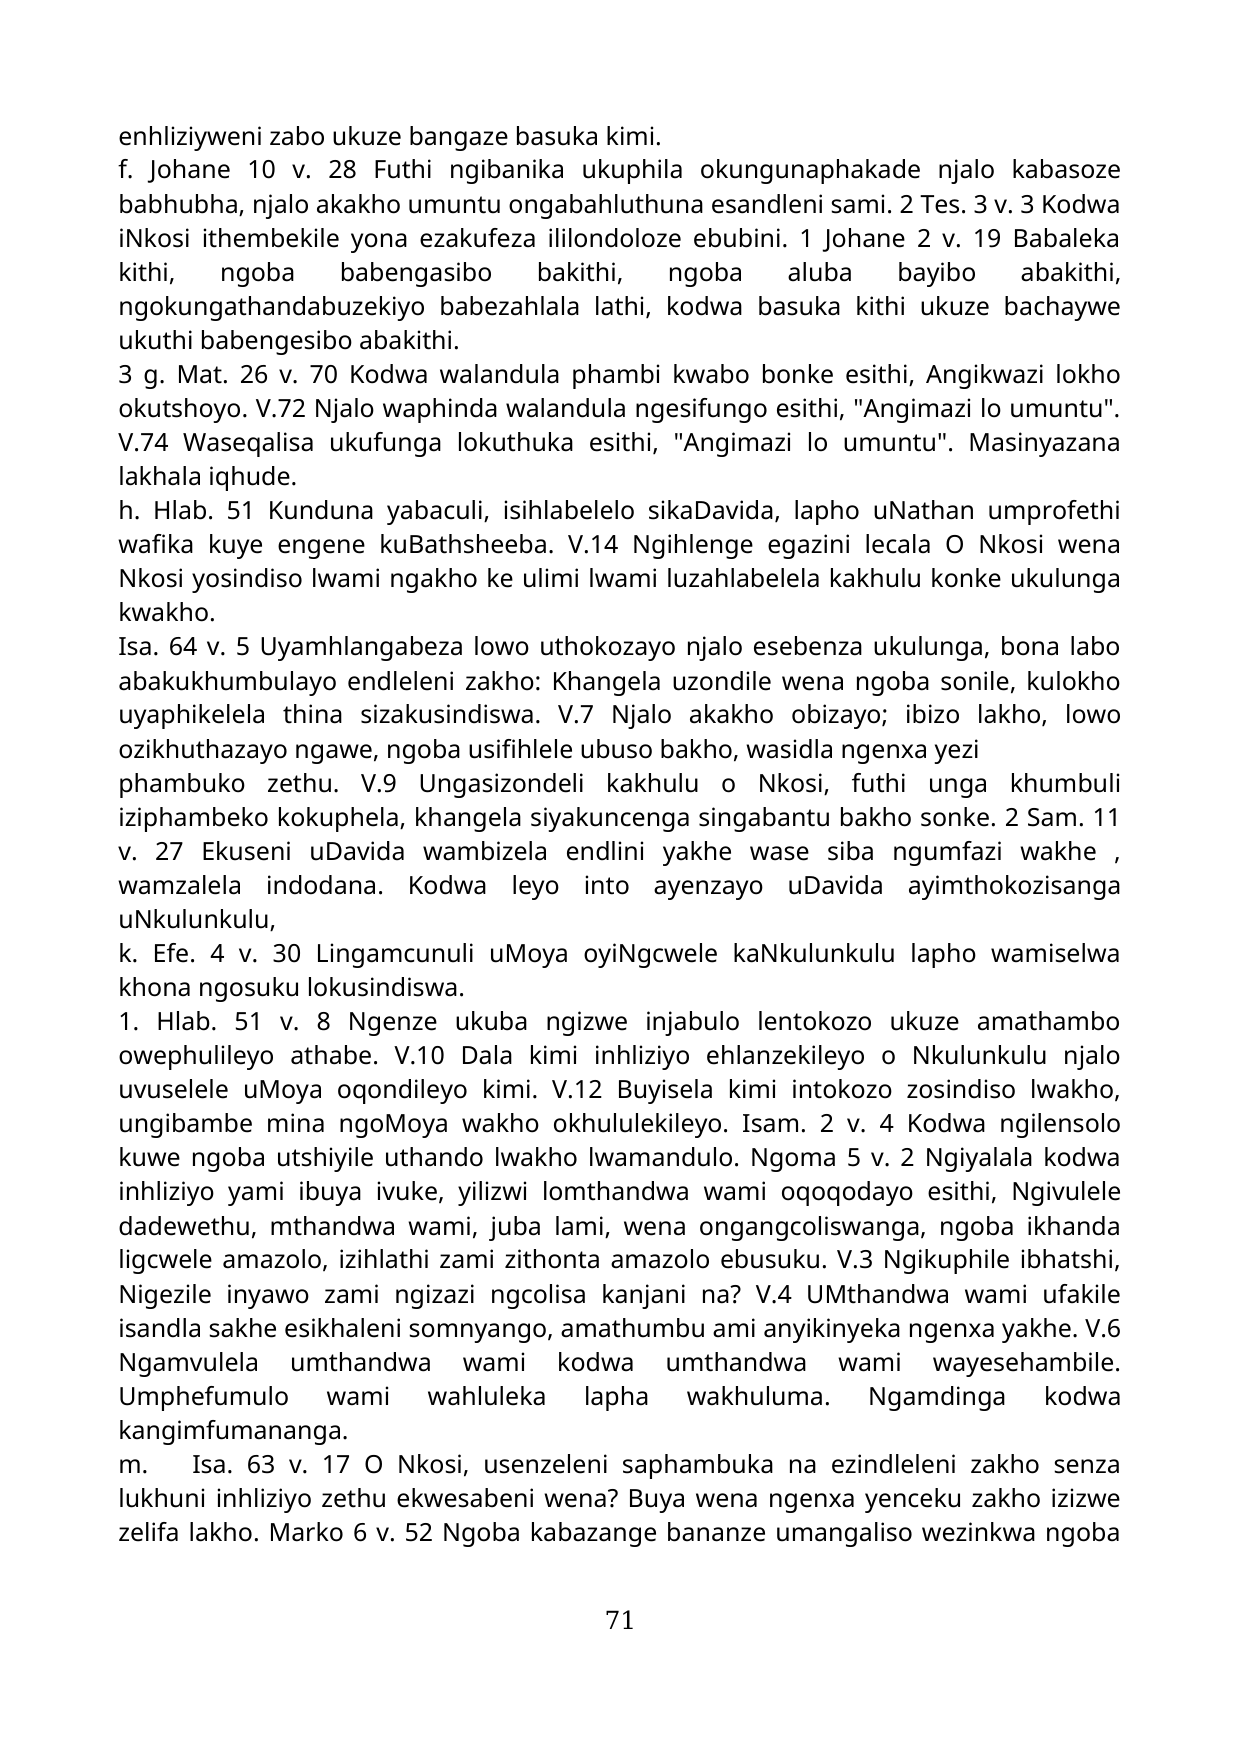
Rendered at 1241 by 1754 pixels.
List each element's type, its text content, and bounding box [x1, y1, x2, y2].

text 3 g. Mat. 26 v. 70 Kodwa walandula phambi kwabo bonke esithi, Angikwazi lokho okutshoyo. V.72 Njalo waphinda walandula ngesifungo esithi, "Angimazi lo umuntu". V.74 Waseqalisa ukufunga lokuthuka esithi, "Angimazi lo umuntu". Masinyazana lakhala iqhude. [118, 357, 1122, 493]
text enhliziyweni zabo ukuze bangaze basuka kimi. [118, 118, 1122, 152]
text m. Isa. 63 v. 17 O Nkosi, usenzeleni saphambuka na ezindleleni zakho senza lukhuni inhliziyo zethu ekwesabeni wena? Buya wena ngenxa yenceku zakho izizwe zelifa lakho. Marko 6 v. 52 Ngoba kabazange bananze umangaliso wezinkwa ngoba [118, 1447, 1122, 1549]
text phambuko zethu. V.9 Ungasizondeli kakhulu o Nkosi, futhi unga khumbuli iziphambeko kokuphela, khangela siyakuncenga singabantu bakho sonke. 2 Sam. 11 v. 27 Ekuseni uDavida wambizela endlini yakhe wase siba ngumfazi wakhe , wamzalela indodana. Kodwa leyo into ayenzayo uDavida ayimthokozisanga uNkulunkulu, [118, 765, 1122, 936]
text k. Efe. 4 v. 30 Lingamcunuli uMoya oyiNgcwele kaNkulunkulu lapho wamiselwa khona ngosuku lokusindiswa. [118, 936, 1122, 1004]
text Isa. 64 v. 5 Uyamhlangabeza lowo uthokozayo njalo esebenza ukulunga, bona labo abakukhumbulayo endleleni zakho: Khangela uzondile wena ngoba sonile, kulokho uyaphikelela thina sizakusindiswa. V.7 Njalo akakho obizayo; ibizo lakho, lowo ozikhuthazayo ngawe, ngoba usifihlele ubuso bakho, wasidla ngenxa yezi [118, 629, 1122, 765]
text h. Hlab. 51 Kunduna yabaculi, isihlabelelo sikaDavida, lapho uNathan umprofethi wafika kuye engene kuBathsheeba. V.14 Ngihlenge egazini lecala O Nkosi wena Nkosi yosindiso lwami ngakho ke ulimi lwami luzahlabelela kakhulu konke ukulunga kwakho. [118, 493, 1122, 629]
text 1. Hlab. 51 v. 8 Ngenze ukuba ngizwe injabulo lentokozo ukuze amathambo owephulileyo athabe. V.10 Dala kimi inhliziyo ehlanzekileyo o Nkulunkulu njalo uvuselele uMoya oqondileyo kimi. V.12 Buyisela kimi intokozo zosindiso lwakho, ungibambe mina ngoMoya wakho okhululekileyo. Isam. 2 v. 4 Kodwa ngilensolo kuwe ngoba utshiyile uthando lwakho lwamandulo. Ngoma 5 v. 2 Ngiyalala kodwa inhliziyo yami ibuya ivuke, yilizwi lomthandwa wami oqoqodayo esithi, Ngivulele dadewethu, mthandwa wami, juba lami, wena ongangcoliswanga, ngoba ikhanda ligcwele amazolo, izihlathi zami zithonta amazolo ebusuku. V.3 Ngikuphile ibhatshi, Nigezile inyawo zami ngizazi ngcolisa kanjani na? V.4 UMthandwa wami ufakile isandla sakhe esikhaleni somnyango, amathumbu ami anyikinyeka ngenxa yakhe. V.6 Ngamvulela umthandwa wami kodwa umthandwa wami wayesehambile. Umphefumulo wami wahluleka lapha wakhuluma. Ngamdinga kodwa kangimfumananga. [118, 1004, 1122, 1447]
text f. Johane 10 v. 28 Futhi ngibanika ukuphila okungunaphakade njalo kabasoze babhubha, njalo akakho umuntu ongabahluthuna esandleni sami. 2 Tes. 3 v. 3 Kodwa iNkosi ithembekile yona ezakufeza ililondoloze ebubini. 1 Johane 2 v. 19 Babaleka kithi, ngoba babengasibo bakithi, ngoba aluba bayibo abakithi, ngokungathandabuzekiyo babezahlala lathi, kodwa basuka kithi ukuze bachaywe ukuthi babengesibo abakithi. [118, 152, 1122, 357]
